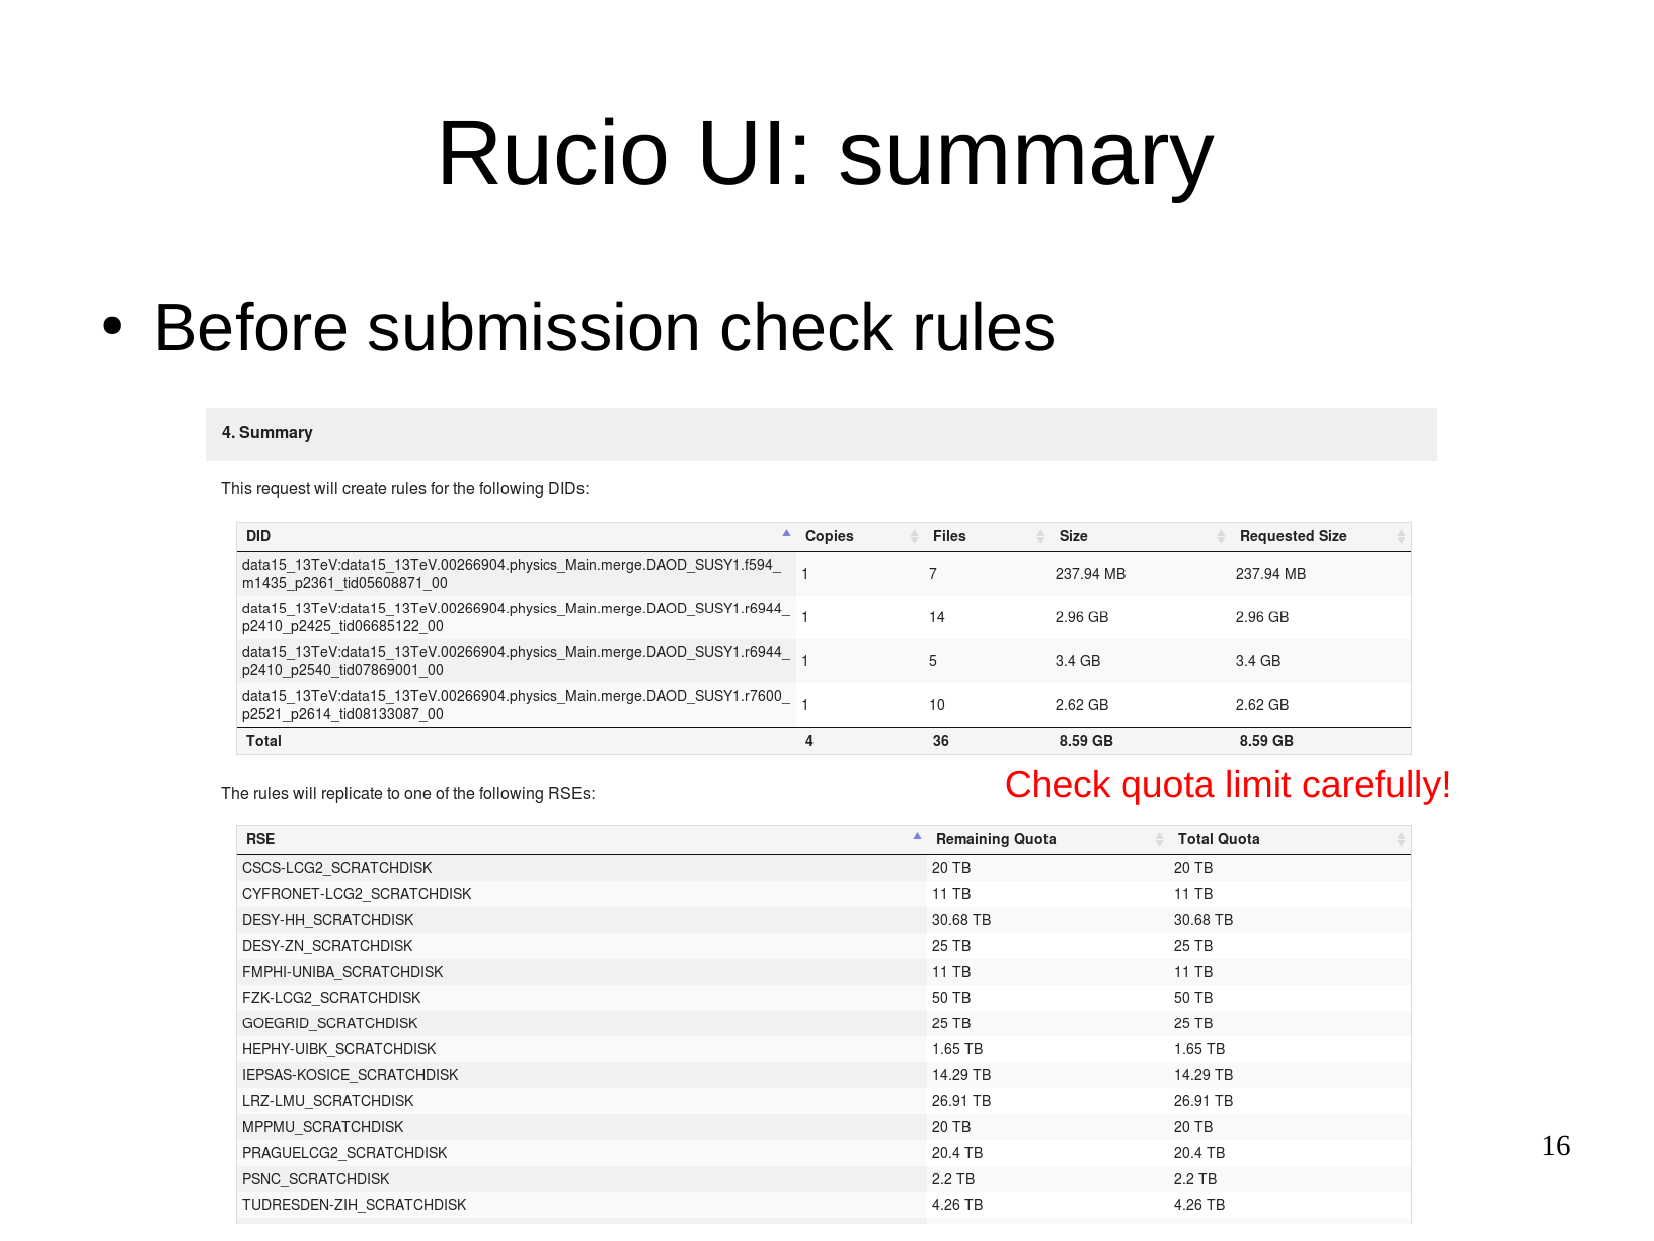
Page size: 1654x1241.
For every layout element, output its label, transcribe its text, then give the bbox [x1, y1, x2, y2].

title Rucio UI: summary [82, 49, 1571, 257]
picture [191, 408, 1437, 1224]
text_box Check quota limit carefully! [990, 756, 1516, 814]
list Before submission check rules [82, 290, 1571, 1010]
